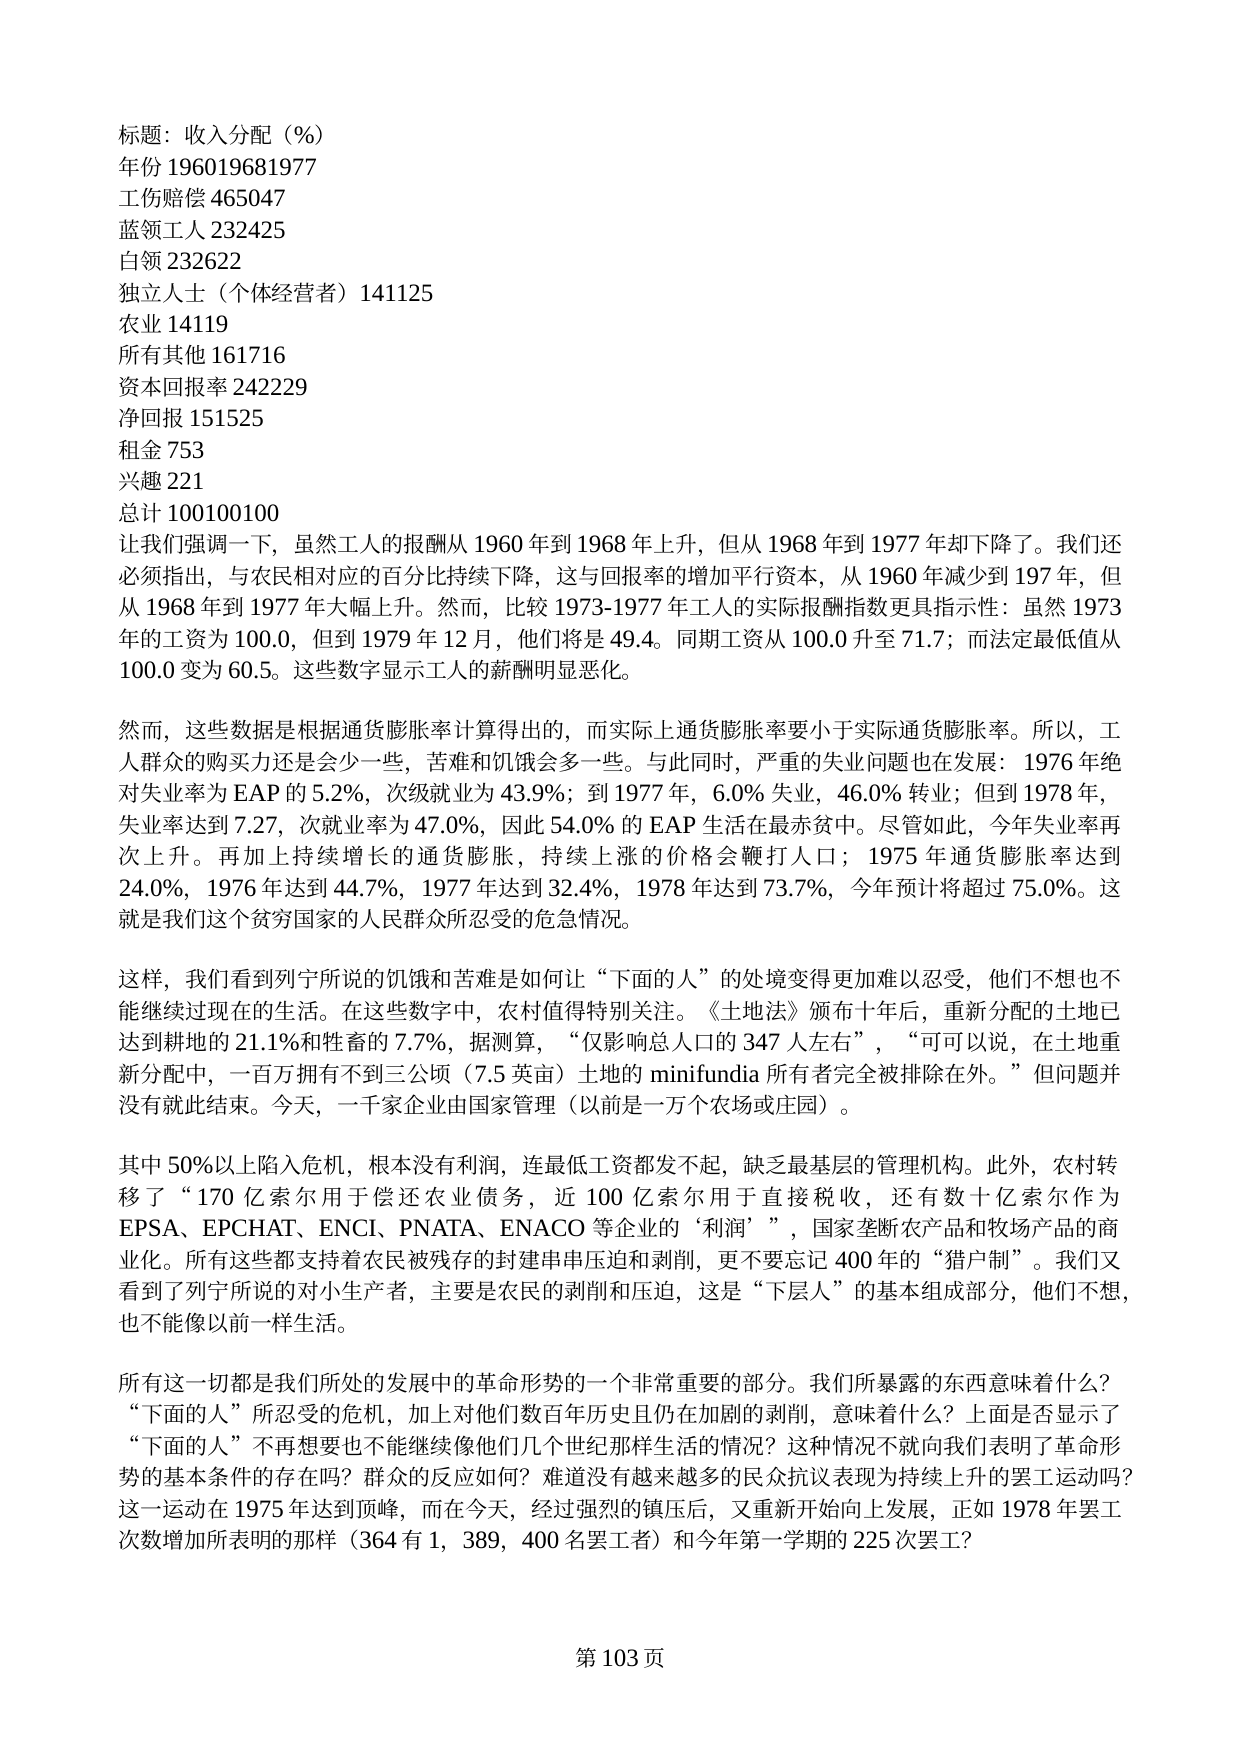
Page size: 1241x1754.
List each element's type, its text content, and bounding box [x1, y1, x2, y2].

text 所有其他161716 [118, 339, 1122, 370]
text 农业14119 [118, 307, 1122, 339]
text 工伤赔偿465047 [118, 181, 1122, 213]
text 其中50%以上陷入危机，根本没有利润，连最低工资都发不起，缺乏最基层的管理机构。此外，农村转移了“170亿索尔用于偿还农业债务，近100亿索尔用于直接税收，还有数十亿索尔作为 EPSA、EPCHAT、ENCI、PNATA、ENACO 等企业的‘利润’”，国家垄断农产品和牧场产品的商业化。所有这些都支持着农民被残存的封建串串压迫和剥削，更不要忘记400年的“猎户制”。我们又看到了列宁所说的对小生产者，主要是农民的剥削和压迫，这是“下层人”的基本组成部分，他们不想，也不能像以前一样生活。 [118, 1148, 1122, 1337]
text 年份196019681977 [118, 150, 1122, 181]
text 然而，这些数据是根据通货膨胀率计算得出的，而实际上通货膨胀率要小于实际通货膨胀率。所以，工人群众的购买力还是会少一些，苦难和饥饿会多一些。与此同时，严重的失业问题也在发展：1976年绝对失业率为EAP的5.2%，次级就业为43.9%；到1977年，6.0% 失业，46.0% 转业；但到1978年，失业率达到7.27，次就业率为47.0%，因此54.0% 的 EAP 生活在最赤贫中。尽管如此，今年失业率再次上升。再加上持续增长的通货膨胀，持续上涨的价格会鞭打人口；1975年通货膨胀率达到24.0%，1976年达到44.7%，1977年达到32.4%，1978年达到73.7%，今年预计将超过75.0%。这就是我们这个贫穷国家的人民群众所忍受的危急情况。 [118, 713, 1122, 934]
text 总计100100100 [118, 496, 1122, 527]
text 所有这一切都是我们所处的发展中的革命形势的一个非常重要的部分。我们所暴露的东西意味着什么？ “下面的人”所忍受的危机，加上对他们数百年历史且仍在加剧的剥削，意味着什么？上面是否显示了“下面的人”不再想要也不能继续像他们几个世纪那样生活的情况？这种情况不就向我们表明了革命形势的基本条件的存在吗？群众的反应如何？难道没有越来越多的民众抗议表现为持续上升的罢工运动吗？这一运动在1975年达到顶峰，而在今天，经过强烈的镇压后，又重新开始向上发展，正如1978年罢工次数增加所表明的那样（364有1，389，400名罢工者）和今年第一学期的225次罢工？ [118, 1366, 1122, 1555]
text 让我们强调一下，虽然工人的报酬从1960年到1968年上升，但从1968年到1977年却下降了。我们还必须指出，与农民相对应的百分比持续下降，这与回报率的增加平行资本，从1960年减少到197年，但从1968年到1977年大幅上升。然而，比较1973-1977年工人的实际报酬指数更具指示性：虽然1973年的工资为100.0，但到1979年12月，他们将是49.4。同期工资从100.0升至71.7；而法定最低值从100.0变为60.5。这些数字显示工人的薪酬明显恶化。 [118, 527, 1122, 685]
text 这样，我们看到列宁所说的饥饿和苦难是如何让“下面的人”的处境变得更加难以忍受，他们不想也不能继续过现在的生活。在这些数字中，农村值得特别关注。《土地法》颁布十年后，重新分配的土地已达到耕地的21.1%和牲畜的7.7%，据测算，“仅影响总人口的347人左右”，“可可以说，在土地重新分配中，一百万拥有不到三公顷（7.5英亩）土地的 minifundia 所有者完全被排除在外。”但问题并没有就此结束。今天，一千家企业由国家管理（以前是一万个农场或庄园）。 [118, 962, 1122, 1120]
text 白领232622 [118, 244, 1122, 276]
text 资本回报率242229 [118, 370, 1122, 402]
text 兴趣221 [118, 464, 1122, 496]
text 标题：收入分配（%） [118, 118, 1122, 150]
text 蓝领工人232425 [118, 213, 1122, 244]
text 租金753 [118, 433, 1122, 464]
text 净回报151525 [118, 402, 1122, 433]
text 独立人士（个体经营者）141125 [118, 276, 1122, 307]
